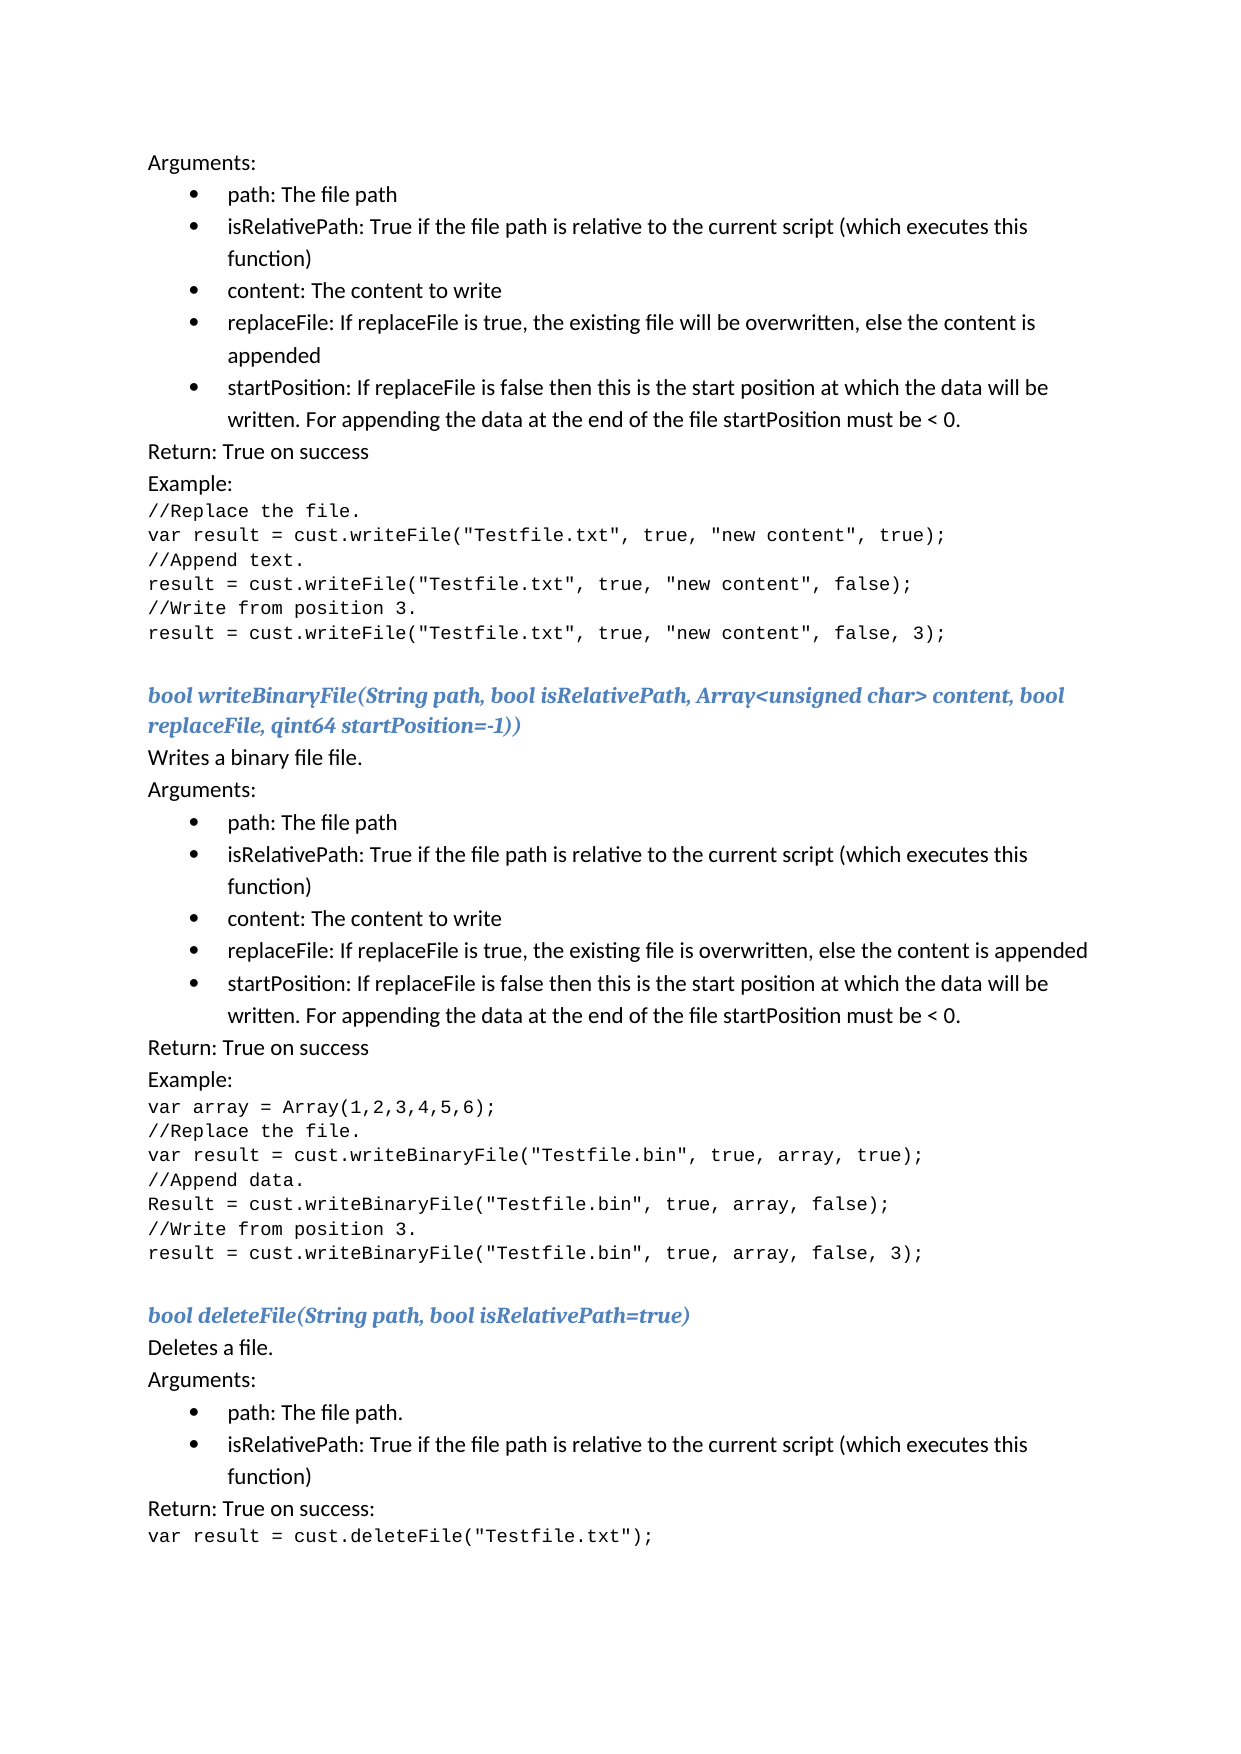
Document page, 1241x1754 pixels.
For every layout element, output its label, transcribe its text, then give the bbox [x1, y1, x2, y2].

text Deletes a file. [148, 1333, 1093, 1361]
text Arguments: [148, 776, 1093, 804]
text Example: [148, 469, 1093, 497]
text var array = Array(1,2,3,4,5,6); [148, 1097, 1093, 1119]
text Arguments: [148, 148, 1093, 176]
list startPosition: If replaceFile is false then this is the start position at which the data will be written. For appending the data at the end of the file startPosition must be < 0. [190, 373, 1093, 433]
list startPosition: If replaceFile is false then this is the start position at which the data will be written. For appending the data at the end of the file startPosition must be < 0. [190, 969, 1093, 1029]
list path: The file path. [190, 1398, 1093, 1426]
list isRelativePath: True if the file path is relative to the current script (which executes this function) [190, 1430, 1093, 1490]
text //Append data. [148, 1171, 1093, 1192]
text Example: [148, 1065, 1093, 1093]
list content: The content to write [190, 904, 1093, 932]
subtitle bool writeBinaryFile(String path, bool isRelativePath, Array<unsigned char> content, bool replaceFile, qint64 startPosition=-1)) [148, 683, 1093, 739]
text //Write from position 3. [148, 599, 1093, 620]
list path: The file path [190, 808, 1093, 836]
text result = cust.writeBinaryFile("Testfile.bin", true, array, false, 3); [148, 1244, 1093, 1265]
text Return: True on success [148, 437, 1093, 465]
text Writes a binary file file. [148, 743, 1093, 771]
text var result = cust.writeFile("Testfile.txt", true, "new content", true); [148, 526, 1093, 547]
list path: The file path [190, 180, 1093, 208]
text //Write from position 3. [148, 1219, 1093, 1241]
text //Replace the file. [148, 1122, 1093, 1143]
text //Append text. [148, 550, 1093, 572]
text Return: True on success: [148, 1494, 1093, 1522]
list isRelativePath: True if the file path is relative to the current script (which executes this function) [190, 212, 1093, 272]
text Arguments: [148, 1366, 1093, 1394]
list content: The content to write [190, 276, 1093, 304]
text Result = cust.writeBinaryFile("Testfile.bin", true, array, false); [148, 1195, 1093, 1216]
text var result = cust.deleteFile("Testfile.txt"); [148, 1527, 1093, 1548]
list isRelativePath: True if the file path is relative to the current script (which executes this function) [190, 840, 1093, 900]
text result = cust.writeFile("Testfile.txt", true, "new content", false, 3); [148, 623, 1093, 645]
list replaceFile: If replaceFile is true, the existing file will be overwritten, else the content is appended [190, 308, 1093, 369]
list replaceFile: If replaceFile is true, the existing file is overwritten, else the content is appended [190, 937, 1093, 964]
text //Replace the file. [148, 502, 1093, 523]
text result = cust.writeFile("Testfile.txt", true, "new content", false); [148, 575, 1093, 596]
text Return: True on success [148, 1033, 1093, 1061]
text var result = cust.writeBinaryFile("Testfile.bin", true, array, true); [148, 1146, 1093, 1167]
subtitle bool deleteFile(String path, bool isRelativePath=true) [148, 1303, 1093, 1329]
